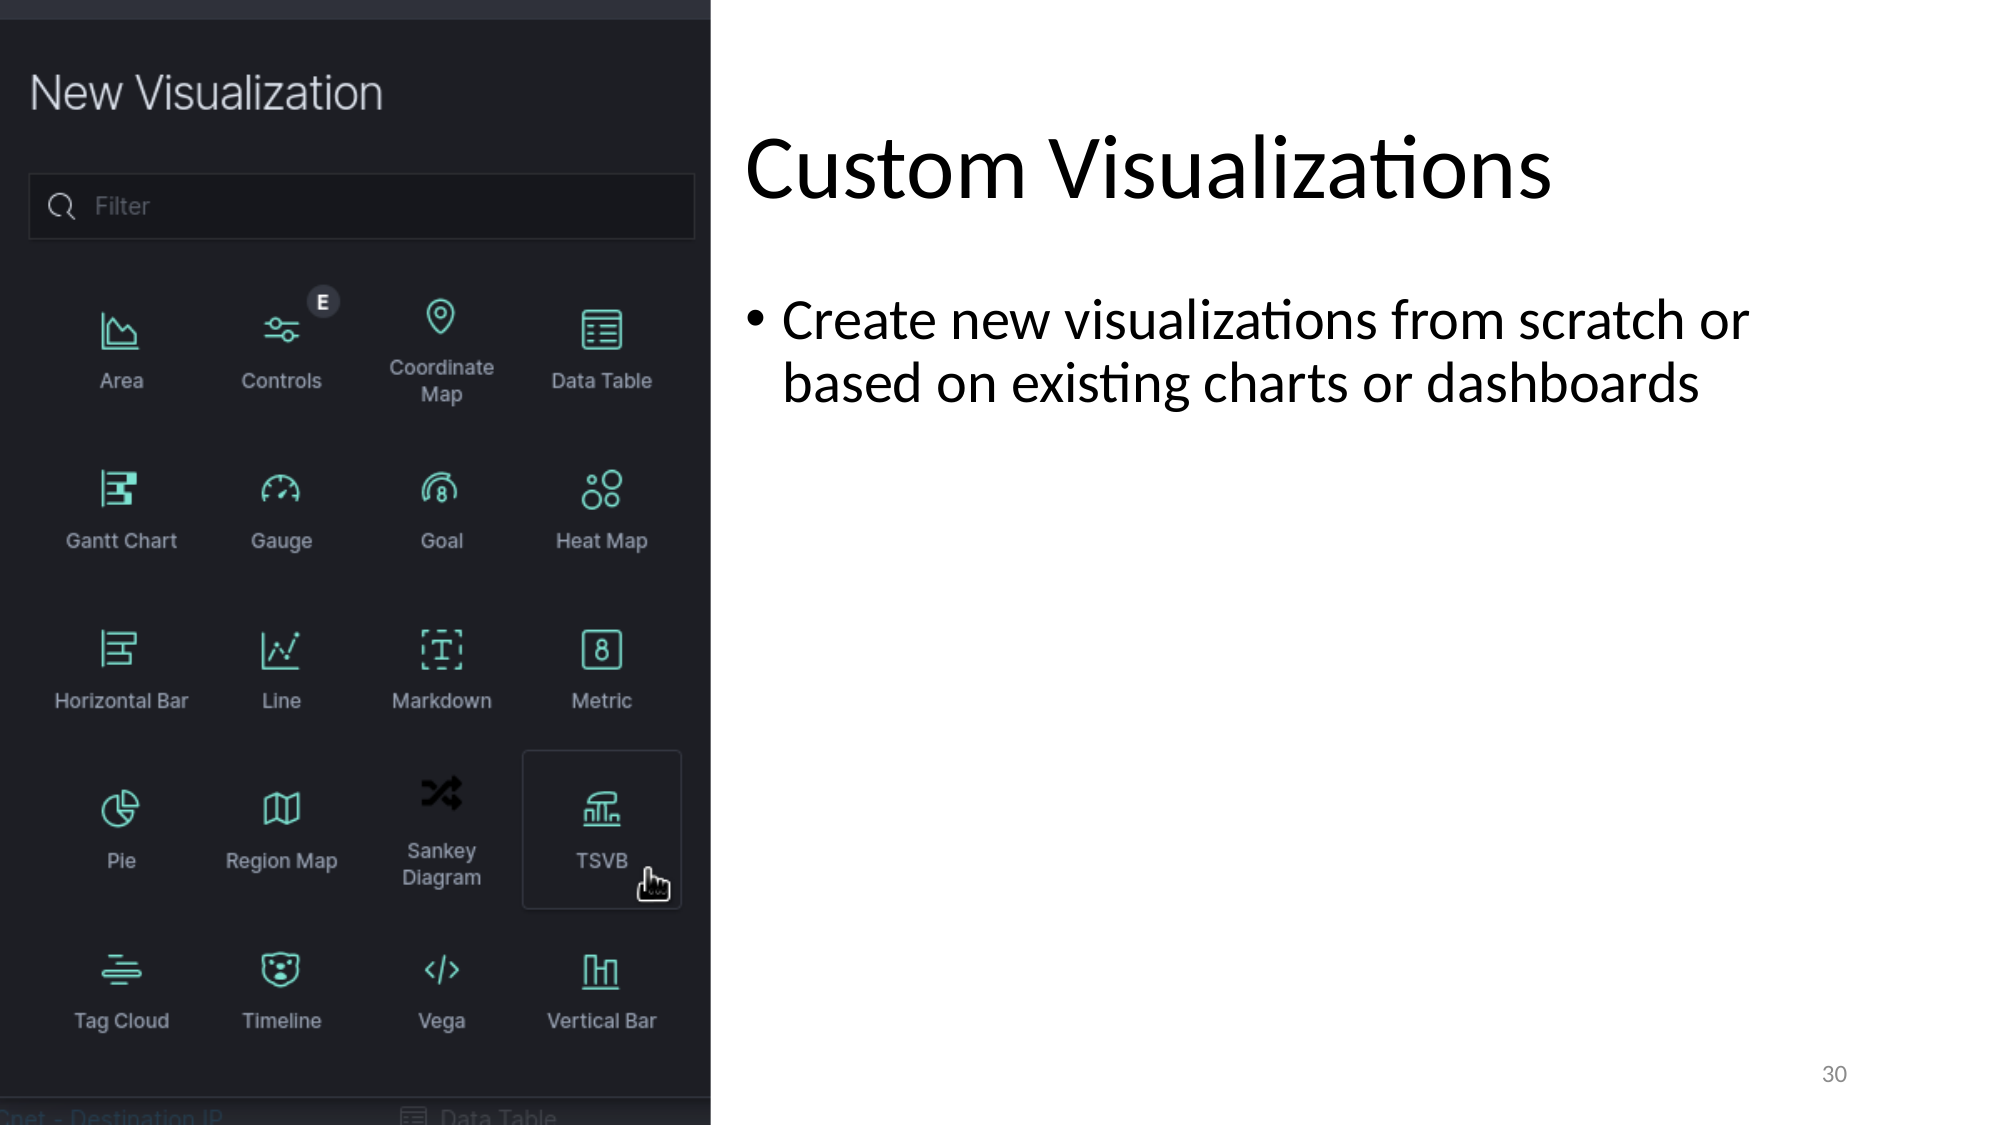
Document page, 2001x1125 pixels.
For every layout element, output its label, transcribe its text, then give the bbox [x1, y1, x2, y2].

list Create new visualizations from scratch or based on existing charts or dashboards [730, 281, 1863, 996]
slide_number [1412, 1042, 1863, 1103]
picture [0, 0, 711, 1125]
title Custom Visualizations [730, 59, 1968, 278]
